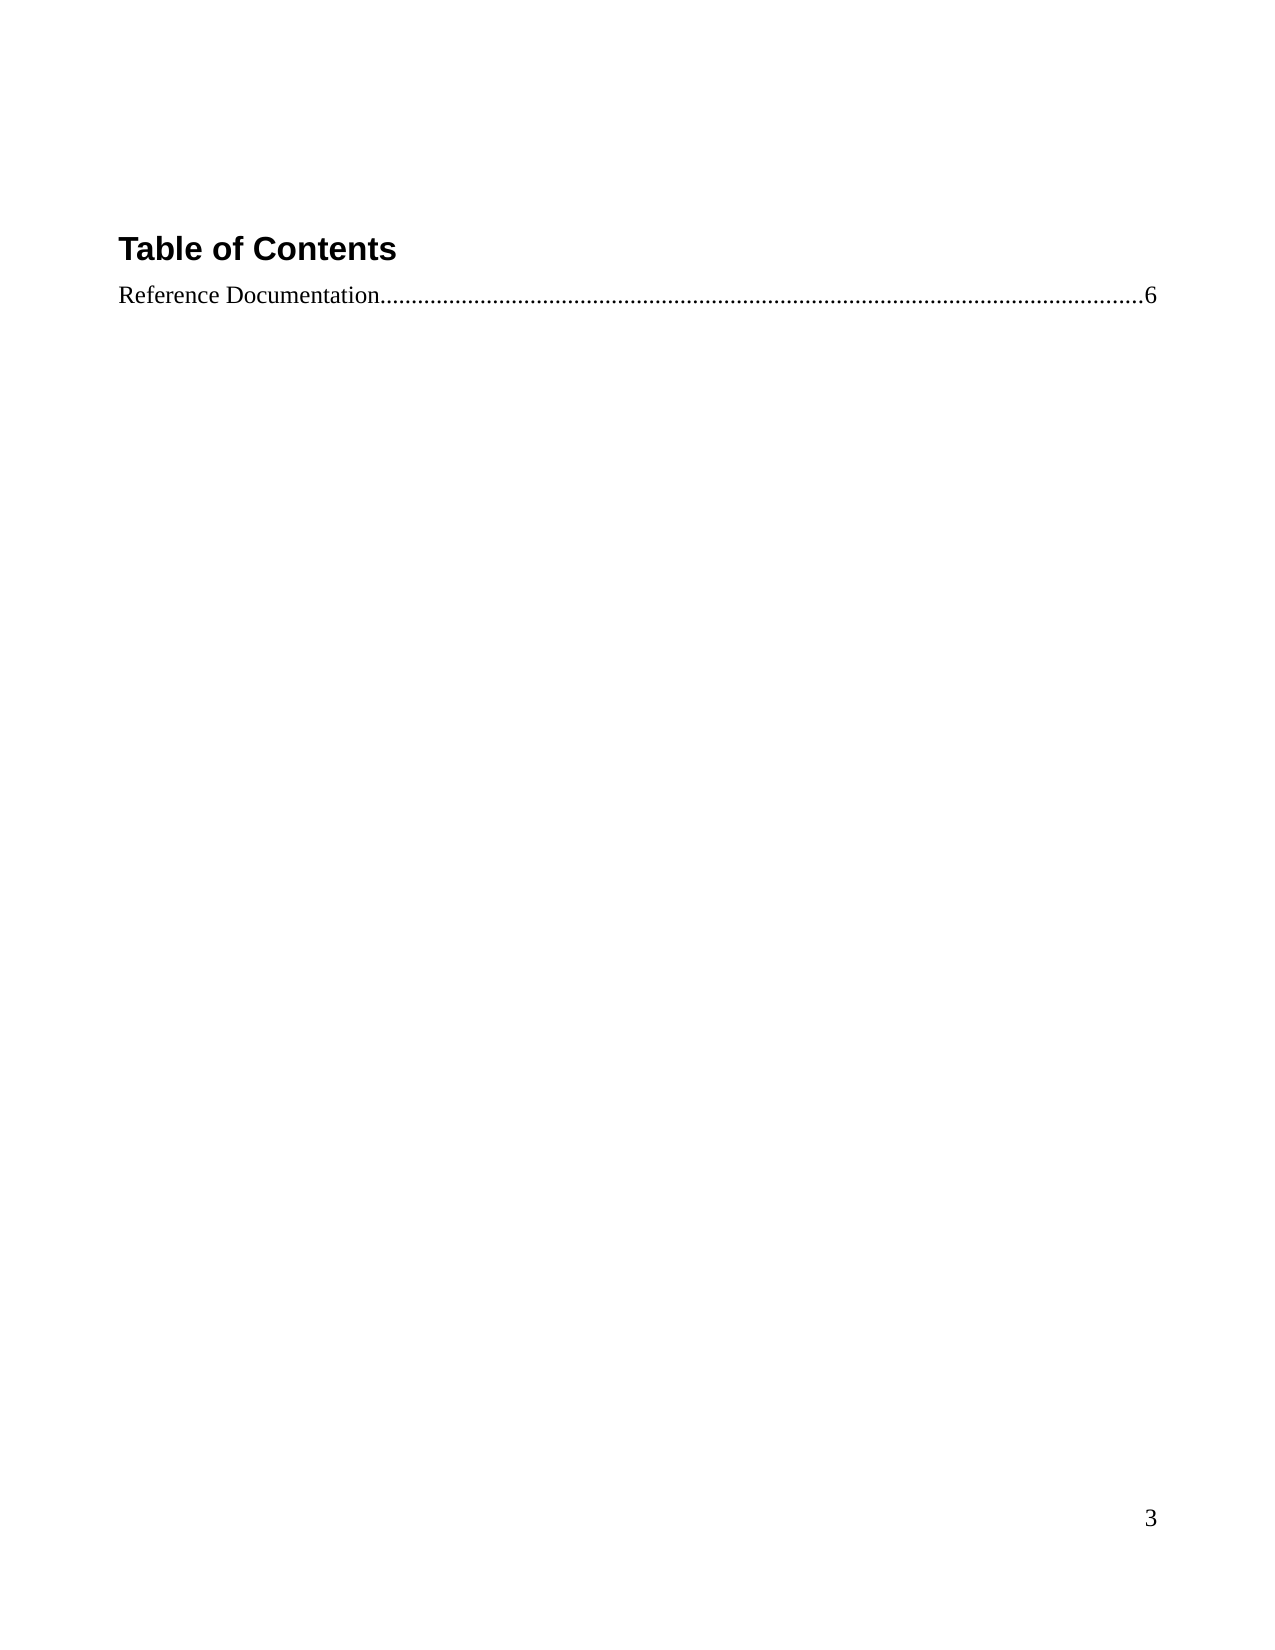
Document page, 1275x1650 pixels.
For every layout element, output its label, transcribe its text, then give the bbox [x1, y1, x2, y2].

text Reference Documentation 6 [118, 280, 1157, 309]
subtitle Table of Contents [118, 229, 1157, 268]
